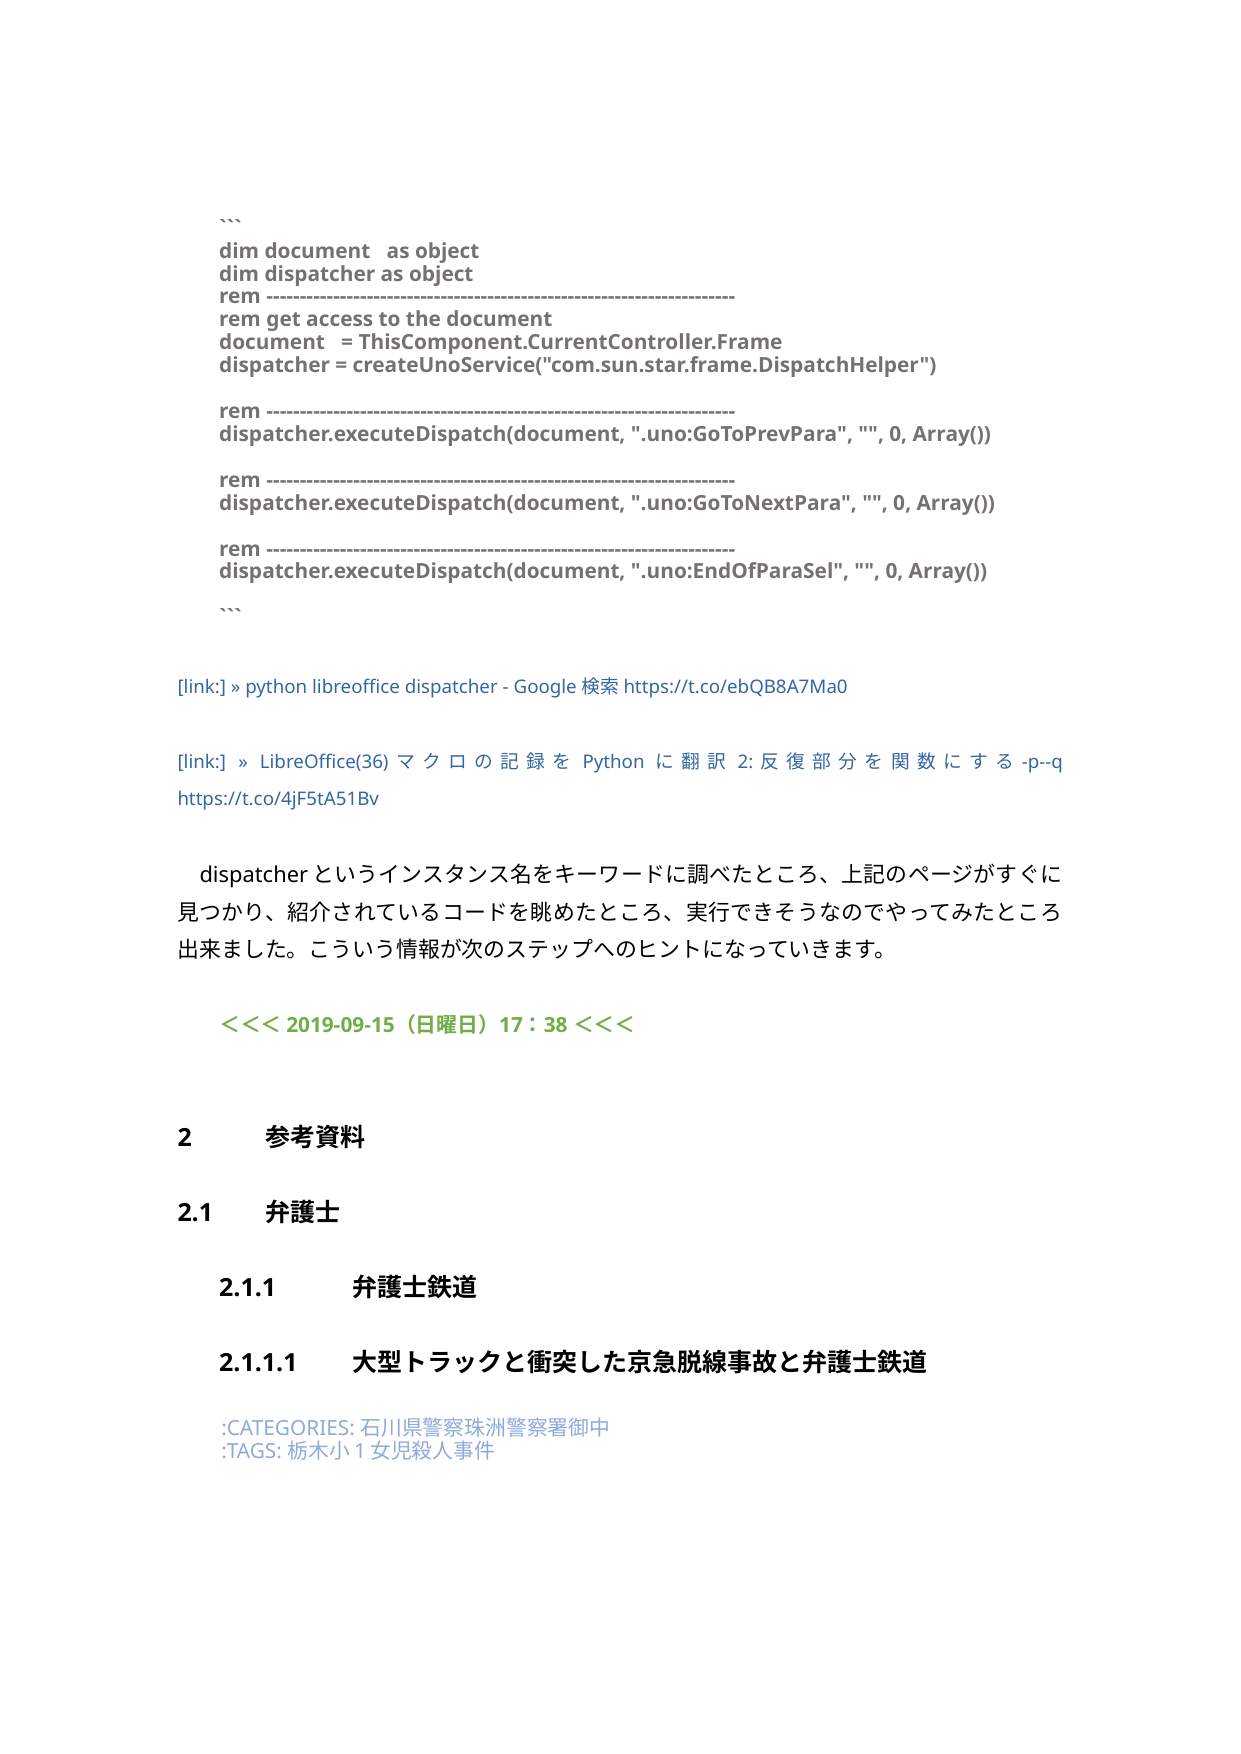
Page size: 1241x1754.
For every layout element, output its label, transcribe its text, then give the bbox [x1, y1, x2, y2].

text :CATEGORIES: 石川県警察珠洲警察署御中 [221, 1417, 1063, 1440]
text dispatcher.executeDispatch(document, ".uno:GoToPrevPara", "", 0, Array()) [219, 423, 1063, 446]
text rem ---------------------------------------------------------------------- [219, 400, 1063, 423]
text dispatcher.executeDispatch(document, ".uno:EndOfParaSel", "", 0, Array()) [219, 561, 1063, 583]
text ＜＜＜ 2019-09-15（日曜日）17：38 ＜＜＜ [219, 1004, 1063, 1042]
text dim document as object [219, 240, 1063, 263]
text dispatcherというインスタンス名をキーワードに調べたところ、上記のページがすぐに見つかり、紹介されているコードを眺めたところ、実行できそうなのでやってみたところ、出来ました。こういう情報が次のステップへのヒントになっていきます。 [177, 854, 1063, 967]
text dim dispatcher as object [219, 263, 1063, 286]
subtitle 参考資料 [177, 1117, 1063, 1154]
text [link:] » python libreoffice dispatcher - Google 検索 https://t.co/ebQB8A7Ma0 [177, 667, 1063, 704]
text rem ---------------------------------------------------------------------- [219, 469, 1063, 492]
text dispatcher.executeDispatch(document, ".uno:GoToNextPara", "", 0, Array()) [219, 492, 1063, 515]
text ``` [219, 606, 1063, 629]
text ``` [219, 217, 1063, 240]
text rem ---------------------------------------------------------------------- [219, 286, 1063, 308]
text :TAGS: 栃木小1女児殺人事件 [221, 1440, 1063, 1463]
text dispatcher = createUnoService("com.sun.star.frame.DispatchHelper") [219, 354, 1063, 377]
text rem get access to the document [219, 308, 1063, 331]
text document = ThisComponent.CurrentController.Frame [219, 331, 1063, 354]
subtitle 弁護士鉄道 [219, 1267, 1063, 1304]
text [link:] » LibreOffice(36)マクロの記録をPythonに翻訳2:反復部分を関数にする-p--q https://t.co/4jF5tA51Bv [177, 742, 1063, 817]
text rem ---------------------------------------------------------------------- [219, 538, 1063, 561]
subtitle 大型トラックと衝突した京急脱線事故と弁護士鉄道 [219, 1342, 1063, 1379]
subtitle 弁護士 [177, 1192, 1063, 1229]
